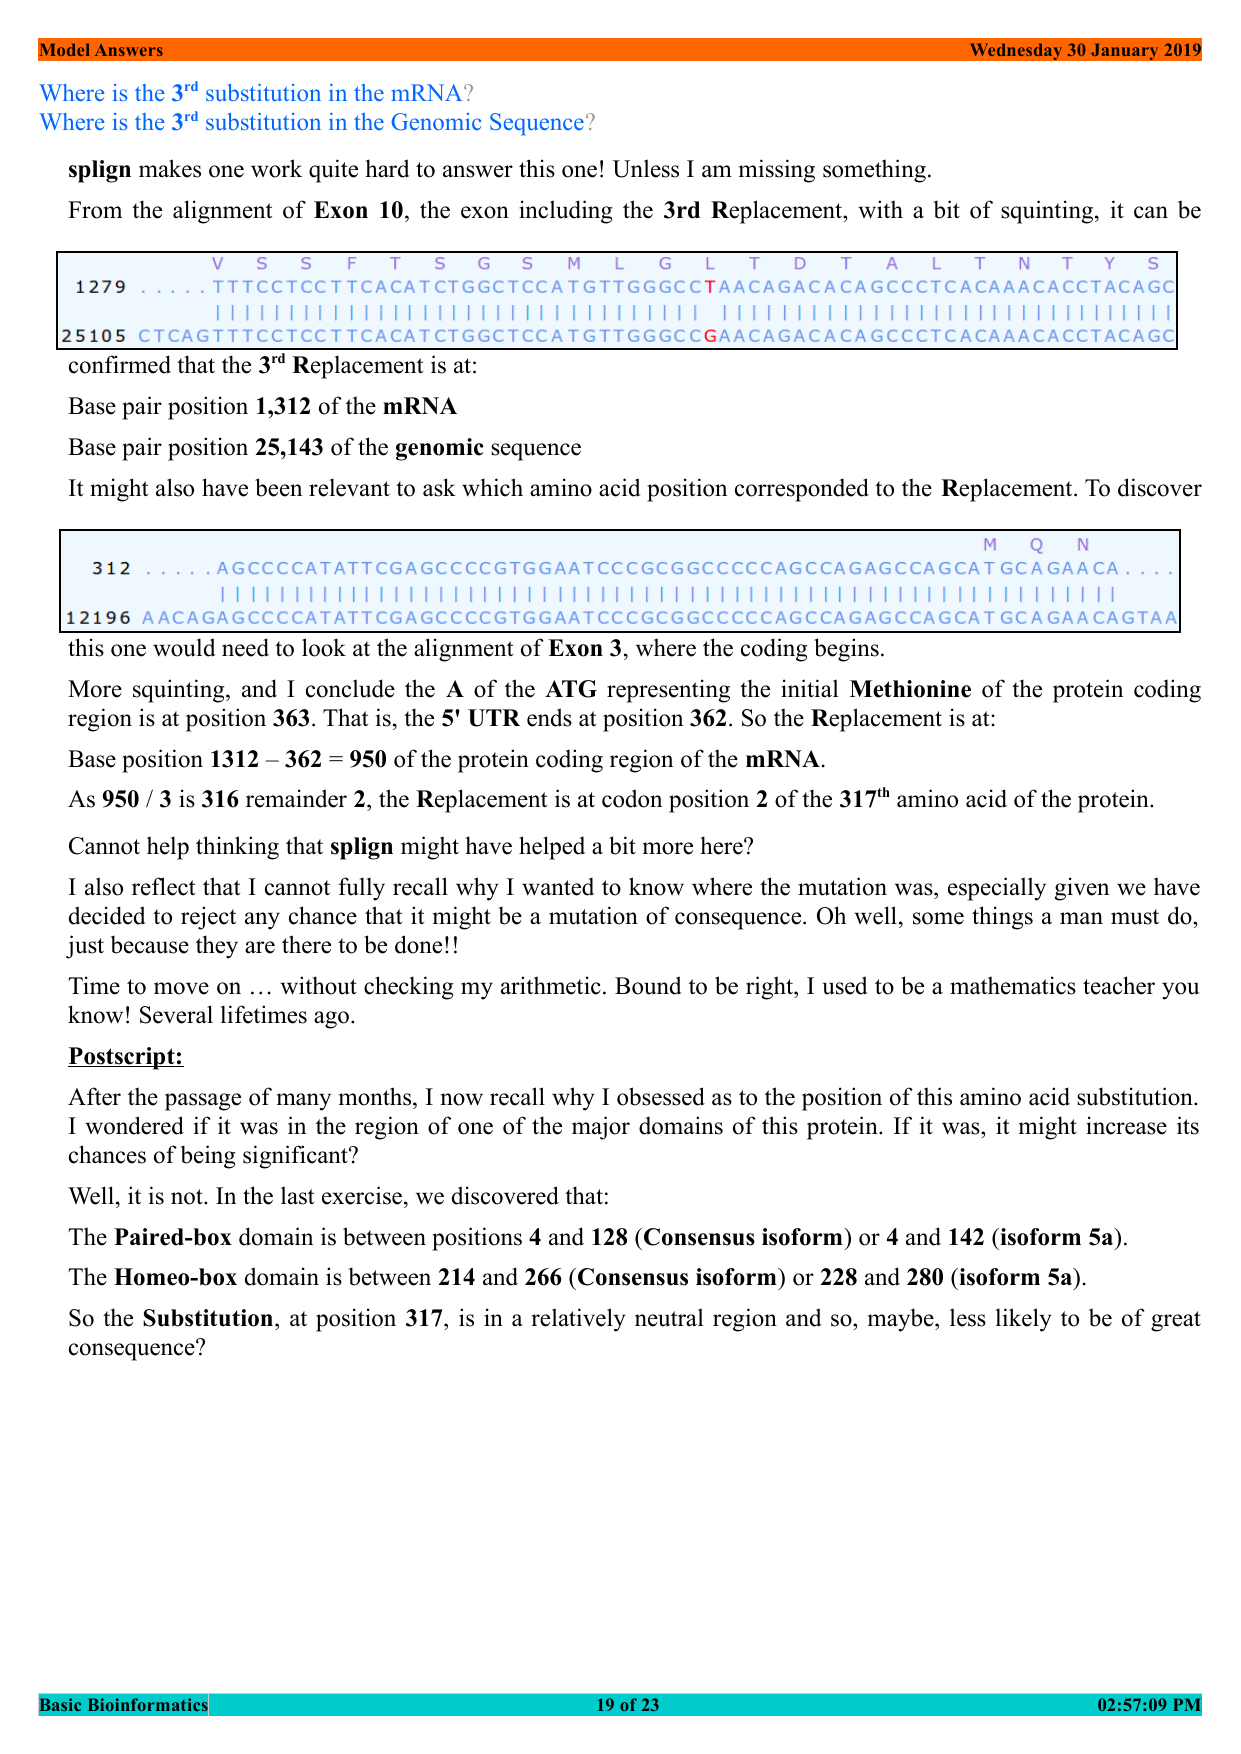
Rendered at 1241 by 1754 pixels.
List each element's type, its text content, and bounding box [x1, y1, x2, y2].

text I also reflect that I cannot fully recall why I wanted to know where the mutation was, especially given we have decided to reject any chance that it might be a mutation of consequence. Oh well, some things a man must do, just because they are there to be done!! [68, 872, 1202, 959]
text Base position 1312 – 362 = 950 of the protein coding region of the mRNA. [68, 743, 1202, 772]
text So the Substitution, at position 317, is in a relatively neutral region and so, maybe, less likely to be of great consequence? [68, 1303, 1202, 1361]
text Well, it is not. In the last exercise, we discovered that: [68, 1181, 1202, 1209]
text The Homeo-box domain is between 214 and 266 (Consensus isoform) or 228 and 280 (isoform 5a). [68, 1262, 1202, 1291]
text Base pair position 25,143 of the genomic sequence [68, 432, 1202, 461]
text Where is the 3rd substitution in the Genomic Sequence? [38, 107, 1202, 136]
text It might also have been relevant to ask which amino acid position corresponded to the Replacement. To discover this one would need to look at the alignment of Exon 3, where the coding begins. [68, 473, 1202, 662]
text splign makes one work quite hard to answer this one! Unless I am missing something. [68, 154, 1202, 183]
text The Paired-box domain is between positions 4 and 128 (Consensus isoform) or 4 and 142 (isoform 5a). [68, 1221, 1202, 1250]
text Time to move on … without checking my arithmetic. Bound to be right, I used to be a mathematics teacher you know! Several lifetimes ago. [68, 971, 1202, 1029]
text As 950 / 3 is 316 remainder 2, the Replacement is at codon position 2 of the 317th amino acid of the protein. [68, 784, 1202, 813]
picture [61, 531, 1179, 631]
text After the passage of many months, I now recall why I obsessed as to the position of this amino acid substitution. I wondered if it was in the region of one of the major domains of this protein. If it was, it might increase its chances of being significant? [68, 1082, 1202, 1169]
text Postscript: [68, 1041, 1202, 1070]
picture [58, 253, 1176, 348]
text More squinting, and I conclude the A of the ATG representing the initial Methionine of the protein coding region is at position 363. That is, the 5' UTR ends at position 362. So the Replacement is at: [68, 673, 1202, 732]
text Base pair position 1,312 of the mRNA [68, 391, 1202, 420]
text From the alignment of Exon 10, the exon including the 3rd Replacement, with a bit of squinting, it can be confirmed that the 3rd Replacement is at: [68, 195, 1202, 379]
text Where is the 3rd substitution in the mRNA? [38, 78, 1202, 107]
text Cannot help thinking that splign might have helped a bit more here? [68, 831, 1202, 860]
